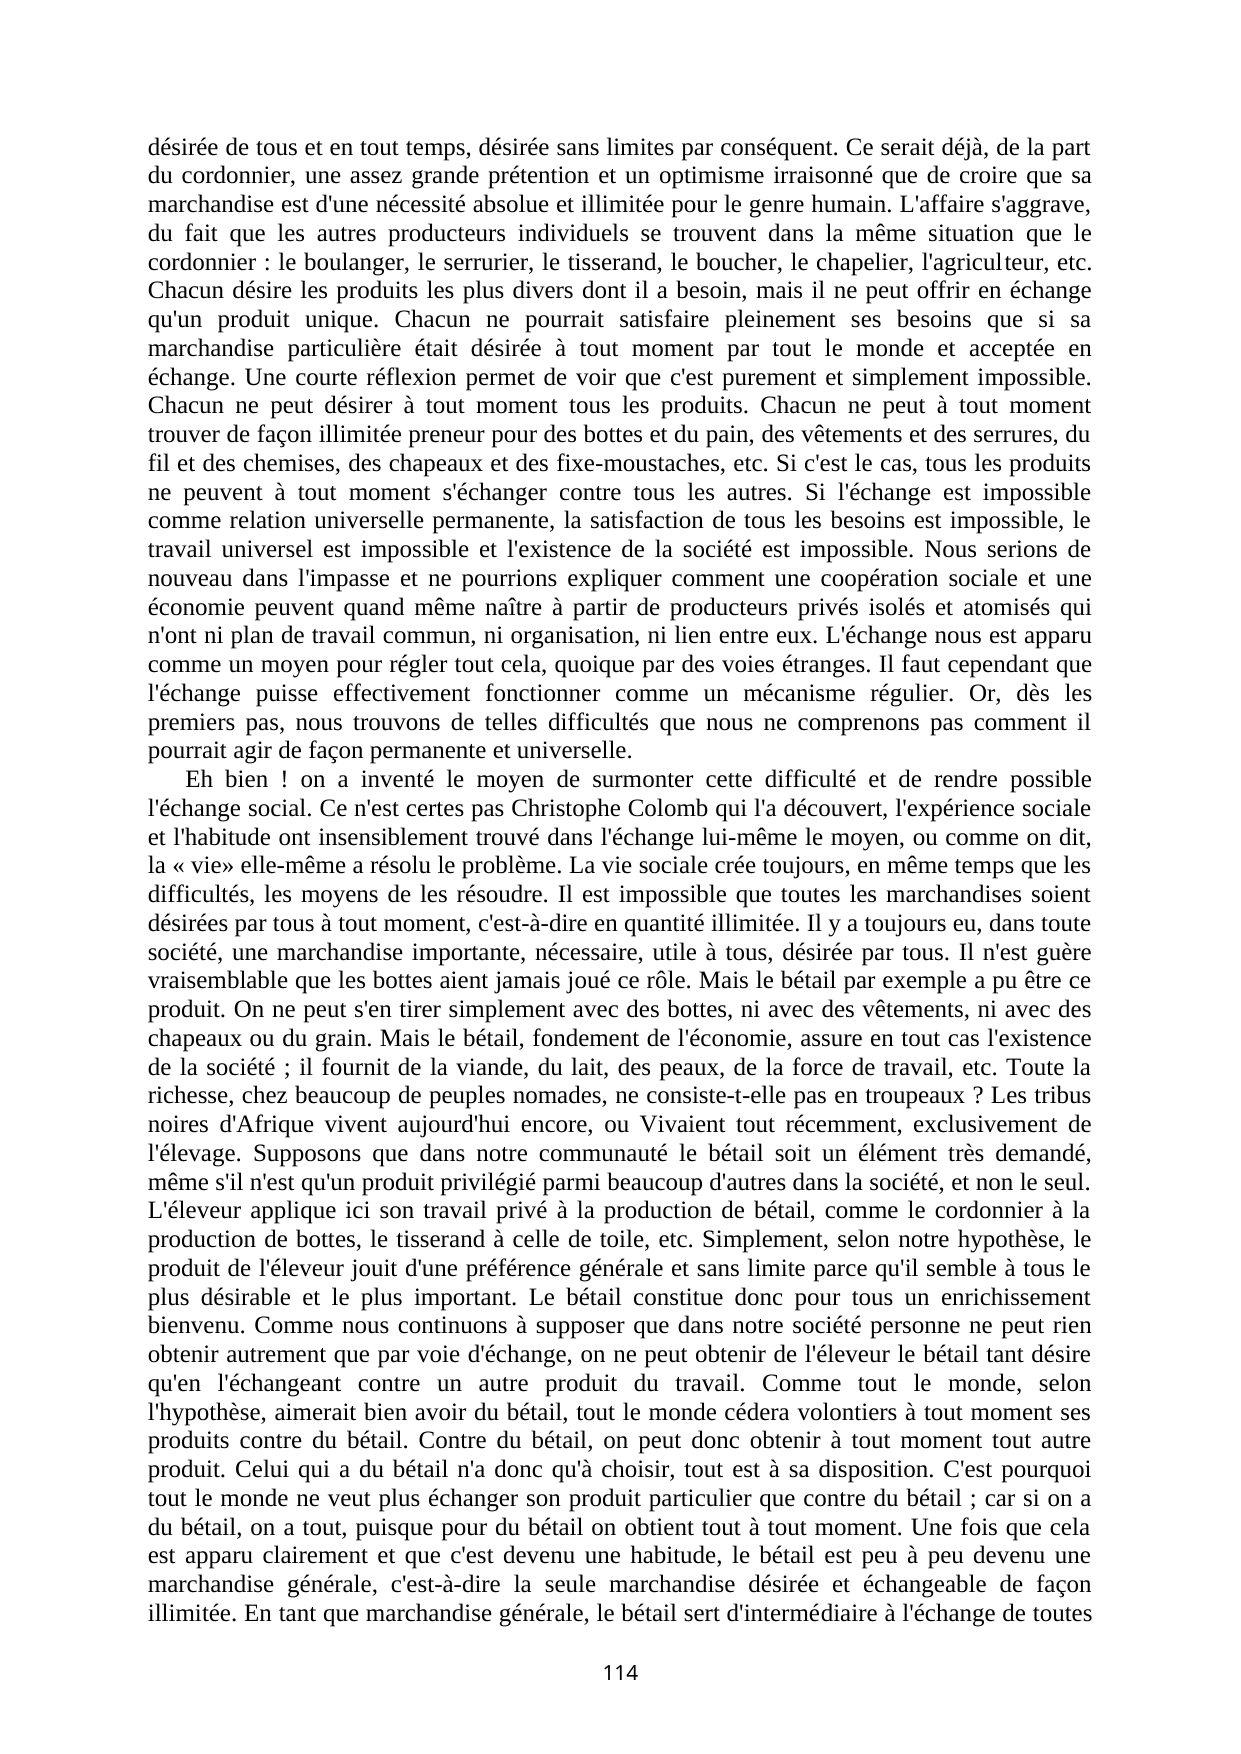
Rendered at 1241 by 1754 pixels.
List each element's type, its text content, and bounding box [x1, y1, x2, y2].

text désirée de tous et en tout temps, désirée sans limites par conséquent. Ce serait déjà, de la part du cordonnier, une assez grande prétention et un optimisme irraisonné que de croire que sa marchandise est d'une nécessité absolue et illimitée pour le genre humain. L'affaire s'aggrave, du fait que les autres producteurs individuels se trouvent dans la même situation que le cordonnier : le boulanger, le serrurier, le tisserand, le boucher, le chapelier, l'agricul­teur, etc. Chacun désire les produits les plus divers dont il a besoin, mais il ne peut offrir en échange qu'un produit unique. Chacun ne pourrait satisfaire pleinement ses besoins que si sa marchandise particulière était désirée à tout moment par tout le monde et acceptée en échange. Une courte réflexion permet de voir que c'est purement et simplement impossible. Chacun ne peut désirer à tout moment tous les produits. Chacun ne peut à tout moment trouver de façon illimitée preneur pour des bottes et du pain, des vêtements et des serrures, du fil et des chemises, des chapeaux et des fixe-moustaches, etc. Si c'est le cas, tous les produits ne peuvent à tout moment s'échanger contre tous les autres. Si l'échange est impossible comme relation universelle permanente, la satisfaction de tous les besoins est impossible, le travail universel est impossible et l'existence de la société est impossible. Nous serions de nouveau dans l'impasse et ne pourrions expliquer comment une coopération sociale et une économie peuvent quand même naître à partir de producteurs privés isolés et atomisés qui n'ont ni plan de travail commun, ni organisation, ni lien entre eux. L'échange nous est apparu comme un moyen pour régler tout cela, quoique par des voies étranges. Il faut cependant que l'échange puisse effectivement fonctionner comme un mécanisme régulier. Or, dès les premiers pas, nous trouvons de telles difficultés que nous ne comprenons pas comment il pourrait agir de façon permanente et universelle. [148, 132, 1093, 764]
text Eh bien ! on a inventé le moyen de surmonter cette difficulté et de rendre possible l'échange social. Ce n'est certes pas Christophe Colomb qui l'a découvert, l'expérience sociale et l'habitude ont insensiblement trouvé dans l'échange lui-même le moyen, ou comme on dit, la « vie» elle-même a résolu le problème. La vie sociale crée toujours, en même temps que les difficultés, les moyens de les résoudre. Il est impossible que toutes les marchandises soient désirées par tous à tout moment, c'est-à-dire en quantité illimitée. Il y a toujours eu, dans toute société, une marchandise importante, nécessaire, utile à tous, désirée par tous. Il n'est guère vraisemblable que les bottes aient jamais joué ce rôle. Mais le bétail par exemple a pu être ce produit. On ne peut s'en tirer simplement avec des bottes, ni avec des vêtements, ni avec des chapeaux ou du grain. Mais le bétail, fondement de l'économie, assure en tout cas l'existence de la société ; il fournit de la viande, du lait, des peaux, de la force de travail, etc. Toute la richesse, chez beaucoup de peuples nomades, ne consiste-t-elle pas en troupeaux ? Les tribus noires d'Afrique vivent aujourd'hui encore, ou Vivaient tout récemment, exclusivement de l'élevage. Supposons que dans notre communauté le bétail soit un élément très demandé, même s'il n'est qu'un produit privilégié parmi beaucoup d'autres dans la société, et non le seul. L'éleveur applique ici son travail privé à la production de bétail, comme le cordonnier à la production de bottes, le tisserand à celle de toile, etc. Simplement, selon notre hypothèse, le produit de l'éleveur jouit d'une préférence générale et sans limite parce qu'il semble à tous le plus désirable et le plus important. Le bétail constitue donc pour tous un enrichissement bienvenu. Comme nous continuons à supposer que dans notre société personne ne peut rien obtenir autrement que par voie d'échange, on ne peut obtenir de l'éleveur le bétail tant désire qu'en l'échangeant contre un autre produit du travail. Comme tout le monde, selon l'hypothèse, aimerait bien avoir du bétail, tout le monde cédera volontiers à tout moment ses produits contre du bétail. Contre du bétail, on peut donc obtenir à tout moment tout autre produit. Celui qui a du bétail n'a donc qu'à choisir, tout est à sa disposition. C'est pourquoi tout le monde ne veut plus échanger son produit particulier que contre du bétail ; car si on a du bétail, on a tout, puisque pour du bétail on obtient tout à tout moment. Une fois que cela est apparu clairement et que c'est devenu une habitude, le bétail est peu à peu devenu une marchandise générale, c'est-à-dire la seule marchandise désirée et échangeable de façon illimitée. En tant que marchandise générale, le bétail sert d'intermé­diaire à l'échange de toutes [148, 764, 1093, 1627]
